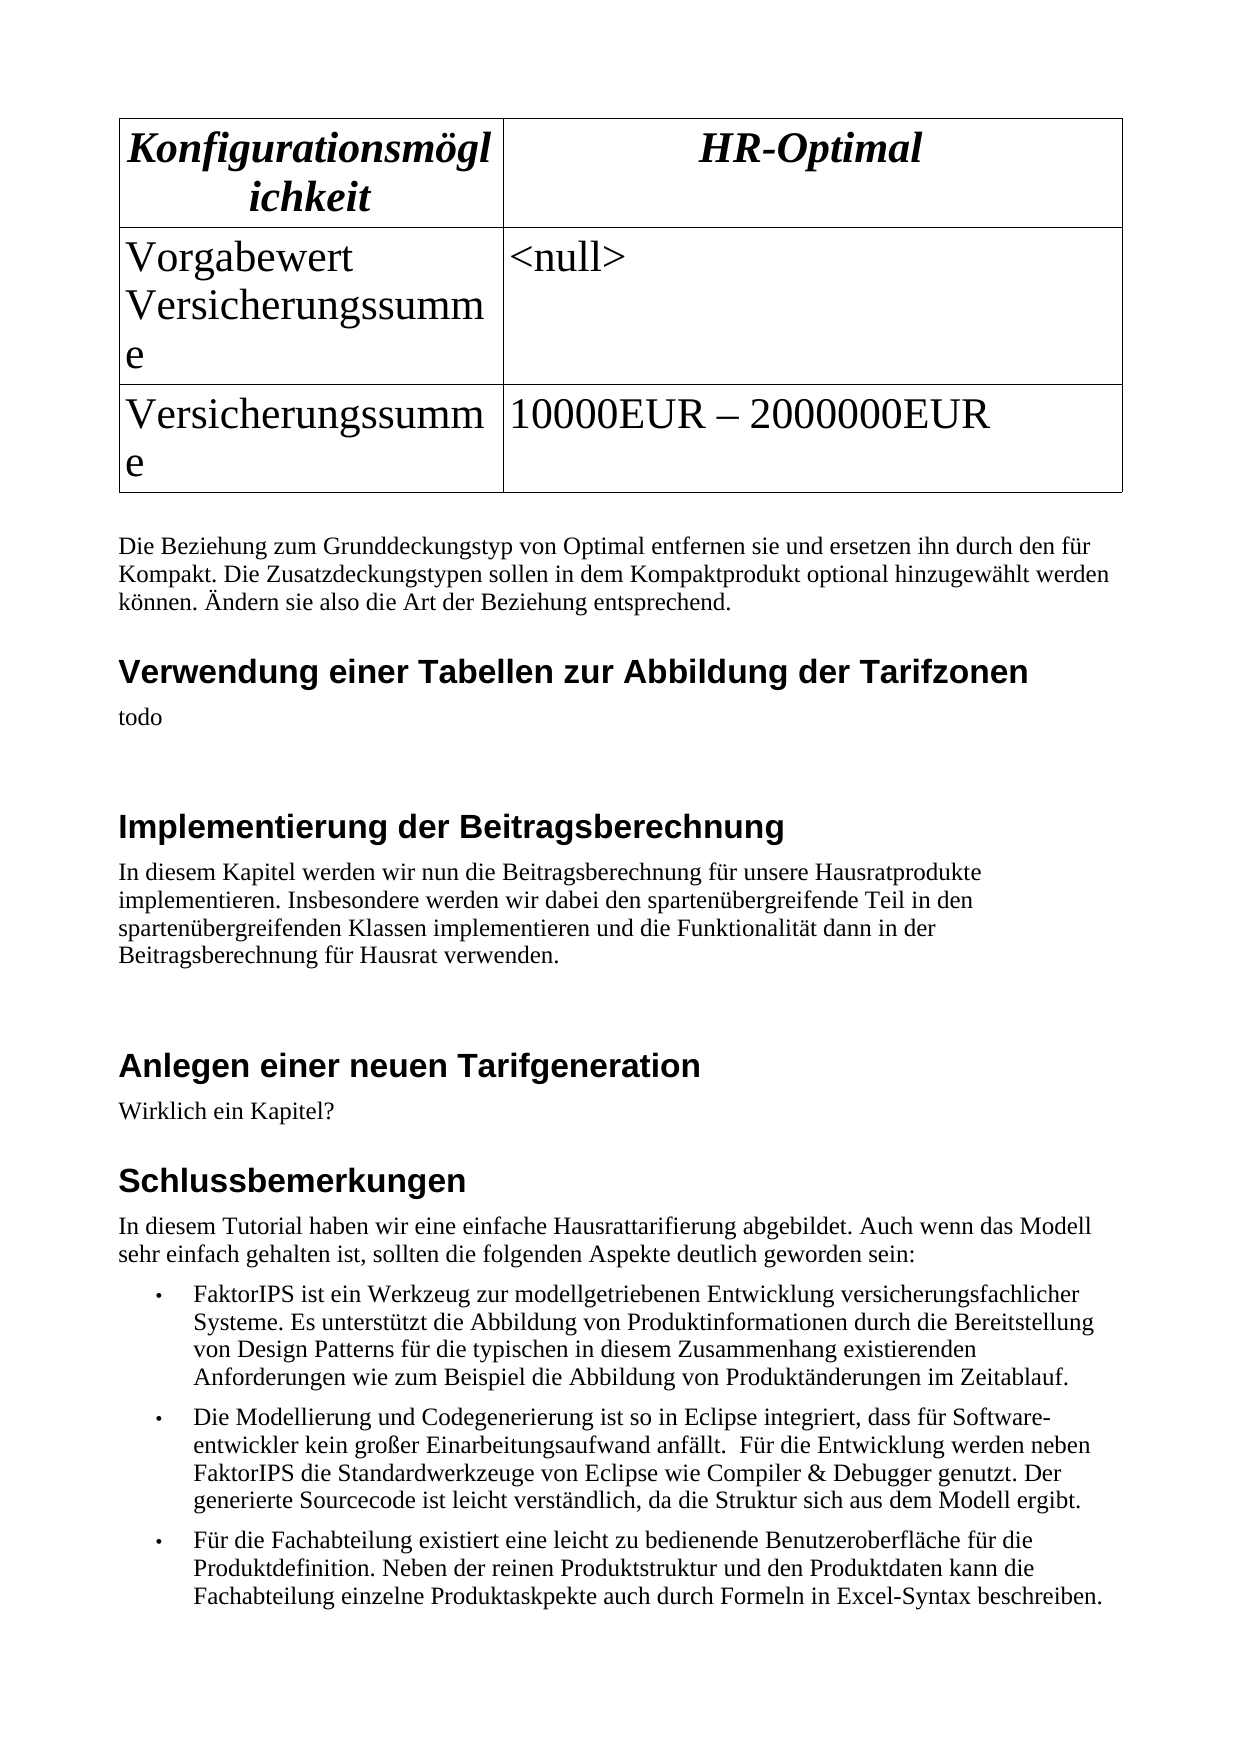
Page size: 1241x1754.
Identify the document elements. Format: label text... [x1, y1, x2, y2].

text Die Beziehung zum Grunddeckungstyp von Optimal entfernen sie und ersetzen ihn durch den für Kompakt. Die Zusatzdeckungstypen sollen in dem Kompaktprodukt optional hinzugewählt werden können. Ändern sie also die Art der Beziehung entsprechend. [118, 532, 1122, 615]
text In diesem Kapitel werden wir nun die Beitragsberechnung für unsere Hausratprodukte implementieren. Insbesondere werden wir dabei den spartenübergreifende Teil in den spartenübergreifenden Klassen implementieren und die Funktionalität dann in der Beitragsberechnung für Hausrat verwenden. [118, 858, 1122, 969]
table_cell <null> [504, 228, 1122, 383]
subtitle Implementierung der Beitragsberechnung [118, 808, 1122, 846]
table_cell 10000EUR – 2000000EUR [504, 385, 1122, 492]
list Für die Fachabteilung existiert eine leicht zu bedienende Benutzeroberfläche für die Produktdefinition. Neben der reinen Produktstruktur und den Produktdaten kann die Fachabteilung einzelne Produktaskpekte auch durch Formeln in Excel-Syntax beschreiben. [156, 1527, 1122, 1610]
text todo [118, 703, 1122, 731]
subtitle Anlegen einer neuen Tarifgeneration [118, 1047, 1122, 1084]
list Die Modellierung und Codegenerierung ist so in Eclipse integriert, dass für Software-entwickler kein großer Einarbeitungsaufwand anfällt. Für die Entwicklung werden neben FaktorIPS die Standardwerkzeuge von Eclipse wie Compiler & Debugger genutzt. Der generierte Sourcecode ist leicht verständlich, da die Struktur sich aus dem Modell ergibt. [156, 1403, 1122, 1514]
table_header Konfigurationsmöglichkeit [120, 119, 503, 227]
subtitle Schlussbemerkungen [118, 1162, 1122, 1199]
table_header HR-Optimal [504, 119, 1122, 227]
text In diesem Tutorial haben wir eine einfache Hausrattarifierung abgebildet. Auch wenn das Modell sehr einfach gehalten ist, sollten die folgenden Aspekte deutlich geworden sein: [118, 1212, 1122, 1267]
text Wirklich ein Kapitel? [118, 1097, 1122, 1124]
table_cell Vorgabewert Versicherungssumme [120, 228, 503, 383]
table_cell Versicherungssumme [120, 385, 503, 492]
subtitle Verwendung einer Tabellen zur Abbildung der Tarifzonen [118, 653, 1122, 690]
list FaktorIPS ist ein Werkzeug zur modellgetriebenen Entwicklung versicherungsfachlicher Systeme. Es unterstützt die Abbildung von Produktinformationen durch die Bereitstellung von Design Patterns für die typischen in diesem Zusammenhang existierenden Anforderungen wie zum Beispiel die Abbildung von Produktänderungen im Zeitablauf. [156, 1280, 1122, 1391]
